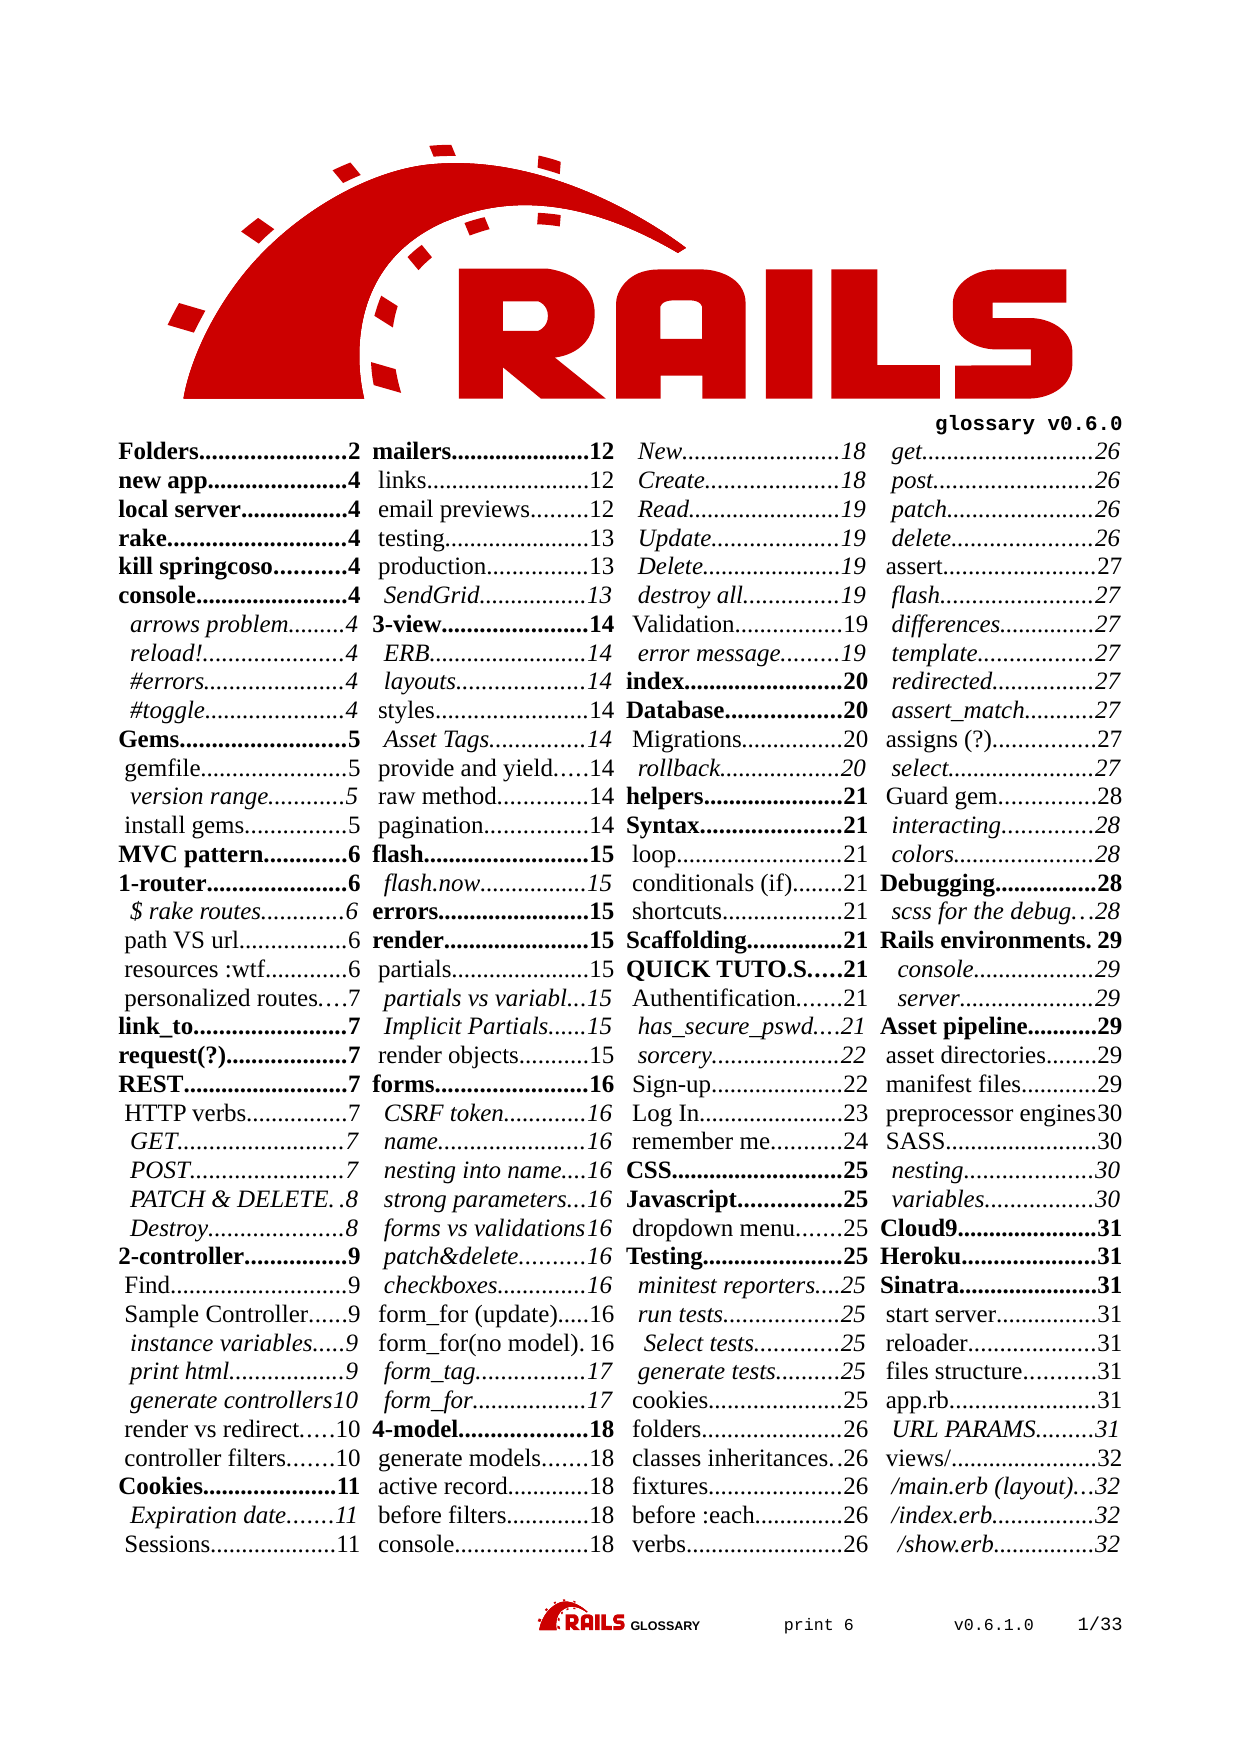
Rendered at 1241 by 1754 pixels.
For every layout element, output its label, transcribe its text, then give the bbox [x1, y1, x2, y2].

text Database 20 [626, 695, 868, 724]
text asset directories 29 [886, 1040, 1122, 1069]
text 2-controller 9 [118, 1241, 360, 1270]
text new app 4 [118, 465, 360, 494]
text Scaffolding 21 [626, 925, 868, 954]
text email previews 12 [378, 494, 614, 523]
text Sample Controller 9 [124, 1299, 360, 1328]
text QUICK TUTO.S 21 [626, 954, 868, 983]
text assert 27 [886, 551, 1122, 580]
text Log In 23 [632, 1098, 868, 1126]
text console 29 [897, 954, 1122, 983]
text strong parameters 16 [384, 1184, 614, 1213]
text form_for(no model) 16 [378, 1328, 614, 1356]
text Javascript 25 [626, 1184, 868, 1213]
text form_for 17 [384, 1385, 614, 1414]
text Asset pipeline 29 [880, 1011, 1122, 1040]
text raw method 14 [378, 781, 614, 810]
text before :each 26 [632, 1500, 868, 1529]
text POST 7 [130, 1155, 360, 1184]
text REST 7 [118, 1069, 360, 1098]
text layouts 14 [384, 666, 614, 695]
text active record 18 [378, 1471, 614, 1500]
text Syntax 21 [626, 810, 868, 839]
text mailers 12 [372, 436, 614, 465]
text partials vs variabl 15 [384, 983, 614, 1011]
text forms 16 [372, 1069, 614, 1098]
text rollback 20 [638, 753, 868, 781]
text differences 27 [891, 609, 1122, 638]
text URL PARAMS 31 [891, 1414, 1122, 1443]
text production 13 [378, 551, 614, 580]
text 4-model 18 [372, 1414, 614, 1443]
text run tests 25 [638, 1299, 868, 1328]
text Find 9 [124, 1270, 360, 1299]
text folders 26 [632, 1414, 868, 1443]
text loop 21 [632, 839, 868, 868]
text manifest files 29 [886, 1069, 1122, 1098]
text form_tag 17 [384, 1356, 614, 1385]
text assert_match 27 [891, 695, 1122, 724]
text $ rake routes 6 [130, 896, 360, 925]
text Delete 19 [638, 551, 868, 580]
text arrows problem 4 [130, 609, 360, 638]
text verbs 26 [632, 1529, 868, 1558]
text shortcuts 21 [632, 896, 868, 925]
text Sinatra 31 [880, 1270, 1122, 1299]
text controller filters 10 [124, 1443, 360, 1471]
text reloader 31 [886, 1328, 1122, 1356]
text render objects 15 [378, 1040, 614, 1069]
text checkboxes 16 [384, 1270, 614, 1299]
text error message 19 [638, 638, 868, 666]
text generate models 18 [378, 1443, 614, 1471]
text Migrations 20 [632, 724, 868, 753]
text cookies 25 [632, 1385, 868, 1414]
text local server 4 [118, 494, 360, 523]
text 1-router 6 [118, 868, 360, 896]
text kill springcoso 4 [118, 551, 360, 580]
text Select tests 25 [643, 1328, 868, 1356]
text has_secure_pswd 21 [638, 1011, 868, 1040]
text name 16 [384, 1126, 614, 1155]
text pagination 14 [378, 810, 614, 839]
text MVC pattern 6 [118, 839, 360, 868]
text render 15 [372, 925, 614, 954]
text styles 14 [378, 695, 614, 724]
text redirected 27 [891, 666, 1122, 695]
text personalized routes 7 [124, 983, 360, 1011]
text render vs redirect 10 [124, 1414, 360, 1443]
text Update 19 [638, 523, 868, 551]
text Heroku 31 [880, 1241, 1122, 1270]
text Expiration date 11 [130, 1500, 360, 1529]
text remember me 24 [632, 1126, 868, 1155]
text nesting 30 [891, 1155, 1122, 1184]
text patch 26 [891, 494, 1122, 523]
text app.rb 31 [886, 1385, 1122, 1414]
text interacting 28 [891, 810, 1122, 839]
text start server 31 [886, 1299, 1122, 1328]
text Authentification 21 [632, 983, 868, 1011]
text flash 27 [891, 580, 1122, 609]
text rake 4 [118, 523, 360, 551]
text minitest reporters 25 [638, 1270, 868, 1299]
text colors 28 [891, 839, 1122, 868]
text path VS url 6 [124, 925, 360, 954]
text SendGrid 13 [384, 580, 614, 609]
text Destroy 8 [130, 1213, 360, 1241]
text reload! 4 [130, 638, 360, 666]
text version range 5 [130, 781, 360, 810]
text console 4 [118, 580, 360, 609]
text gemfile 5 [124, 753, 360, 781]
text Guard gem 28 [886, 781, 1122, 810]
text forms vs validations 16 [384, 1213, 614, 1241]
text partials 15 [378, 954, 614, 983]
text before filters 18 [378, 1500, 614, 1529]
text patch&delete 16 [384, 1241, 614, 1270]
text Read 19 [638, 494, 868, 523]
text CSRF token 16 [384, 1098, 614, 1126]
text PATCH & DELETE 8 [130, 1184, 360, 1213]
text /main.erb (layout) 32 [891, 1471, 1122, 1500]
text Asset Tags 14 [384, 724, 614, 753]
text select 27 [891, 753, 1122, 781]
text testing 13 [378, 523, 614, 551]
text classes inheritances 26 [632, 1443, 868, 1471]
text Create 18 [638, 465, 868, 494]
text dropdown menu 25 [632, 1213, 868, 1241]
text resources :wtf 6 [124, 954, 360, 983]
text Testing 25 [626, 1241, 868, 1270]
text destroy all 19 [638, 580, 868, 609]
text Gems 5 [118, 724, 360, 753]
text preprocessor engines 30 [886, 1098, 1122, 1126]
text HTTP verbs 7 [124, 1098, 360, 1126]
text Cookies 11 [118, 1471, 360, 1500]
text print html 9 [130, 1356, 360, 1385]
text Folders 2 [118, 436, 360, 465]
text index 20 [626, 666, 868, 695]
text links 12 [378, 465, 614, 494]
text /show.erb 32 [891, 1529, 1122, 1558]
text flash.now 15 [384, 868, 614, 896]
text form_for (update) 16 [378, 1299, 614, 1328]
text variables 30 [891, 1184, 1122, 1213]
text install gems 5 [124, 810, 360, 839]
text scss for the debug 28 [891, 896, 1122, 925]
text /index.erb 32 [891, 1500, 1122, 1529]
text Rails environments 29 [880, 925, 1122, 954]
text 3-view 14 [372, 609, 614, 638]
text Debugging 28 [880, 868, 1122, 896]
text #errors 4 [130, 666, 360, 695]
text Cloud9 31 [880, 1213, 1122, 1241]
text request(?) 7 [118, 1040, 360, 1069]
text glossary v0.6.0 [118, 413, 1122, 436]
text sorcery 22 [638, 1040, 868, 1069]
text fixtures 26 [632, 1471, 868, 1500]
text Sessions 11 [124, 1529, 360, 1558]
text provide and yield 14 [378, 753, 614, 781]
text template 27 [891, 638, 1122, 666]
text New 18 [638, 436, 868, 465]
text Sign-up 22 [632, 1069, 868, 1098]
text ERB 14 [384, 638, 614, 666]
text generate tests 25 [638, 1356, 868, 1385]
text CSS 25 [626, 1155, 868, 1184]
text files structure 31 [886, 1356, 1122, 1385]
text flash 15 [372, 839, 614, 868]
text server 29 [897, 983, 1122, 1011]
text link_to 7 [118, 1011, 360, 1040]
text nesting into name 16 [384, 1155, 614, 1184]
text #toggle 4 [130, 695, 360, 724]
text get 26 [891, 436, 1122, 465]
text instance variables 9 [130, 1328, 360, 1356]
text Implicit Partials 15 [384, 1011, 614, 1040]
text errors 15 [372, 896, 614, 925]
text SASS 30 [886, 1126, 1122, 1155]
text helpers 21 [626, 781, 868, 810]
text post 26 [891, 465, 1122, 494]
text assigns (?) 27 [886, 724, 1122, 753]
text generate controllers 10 [130, 1385, 360, 1414]
text delete 26 [891, 523, 1122, 551]
text Validation 19 [632, 609, 868, 638]
text conditionals (if) 21 [632, 868, 868, 896]
text GET 7 [130, 1126, 360, 1155]
text console 18 [378, 1529, 614, 1558]
text views/ 32 [886, 1443, 1122, 1471]
